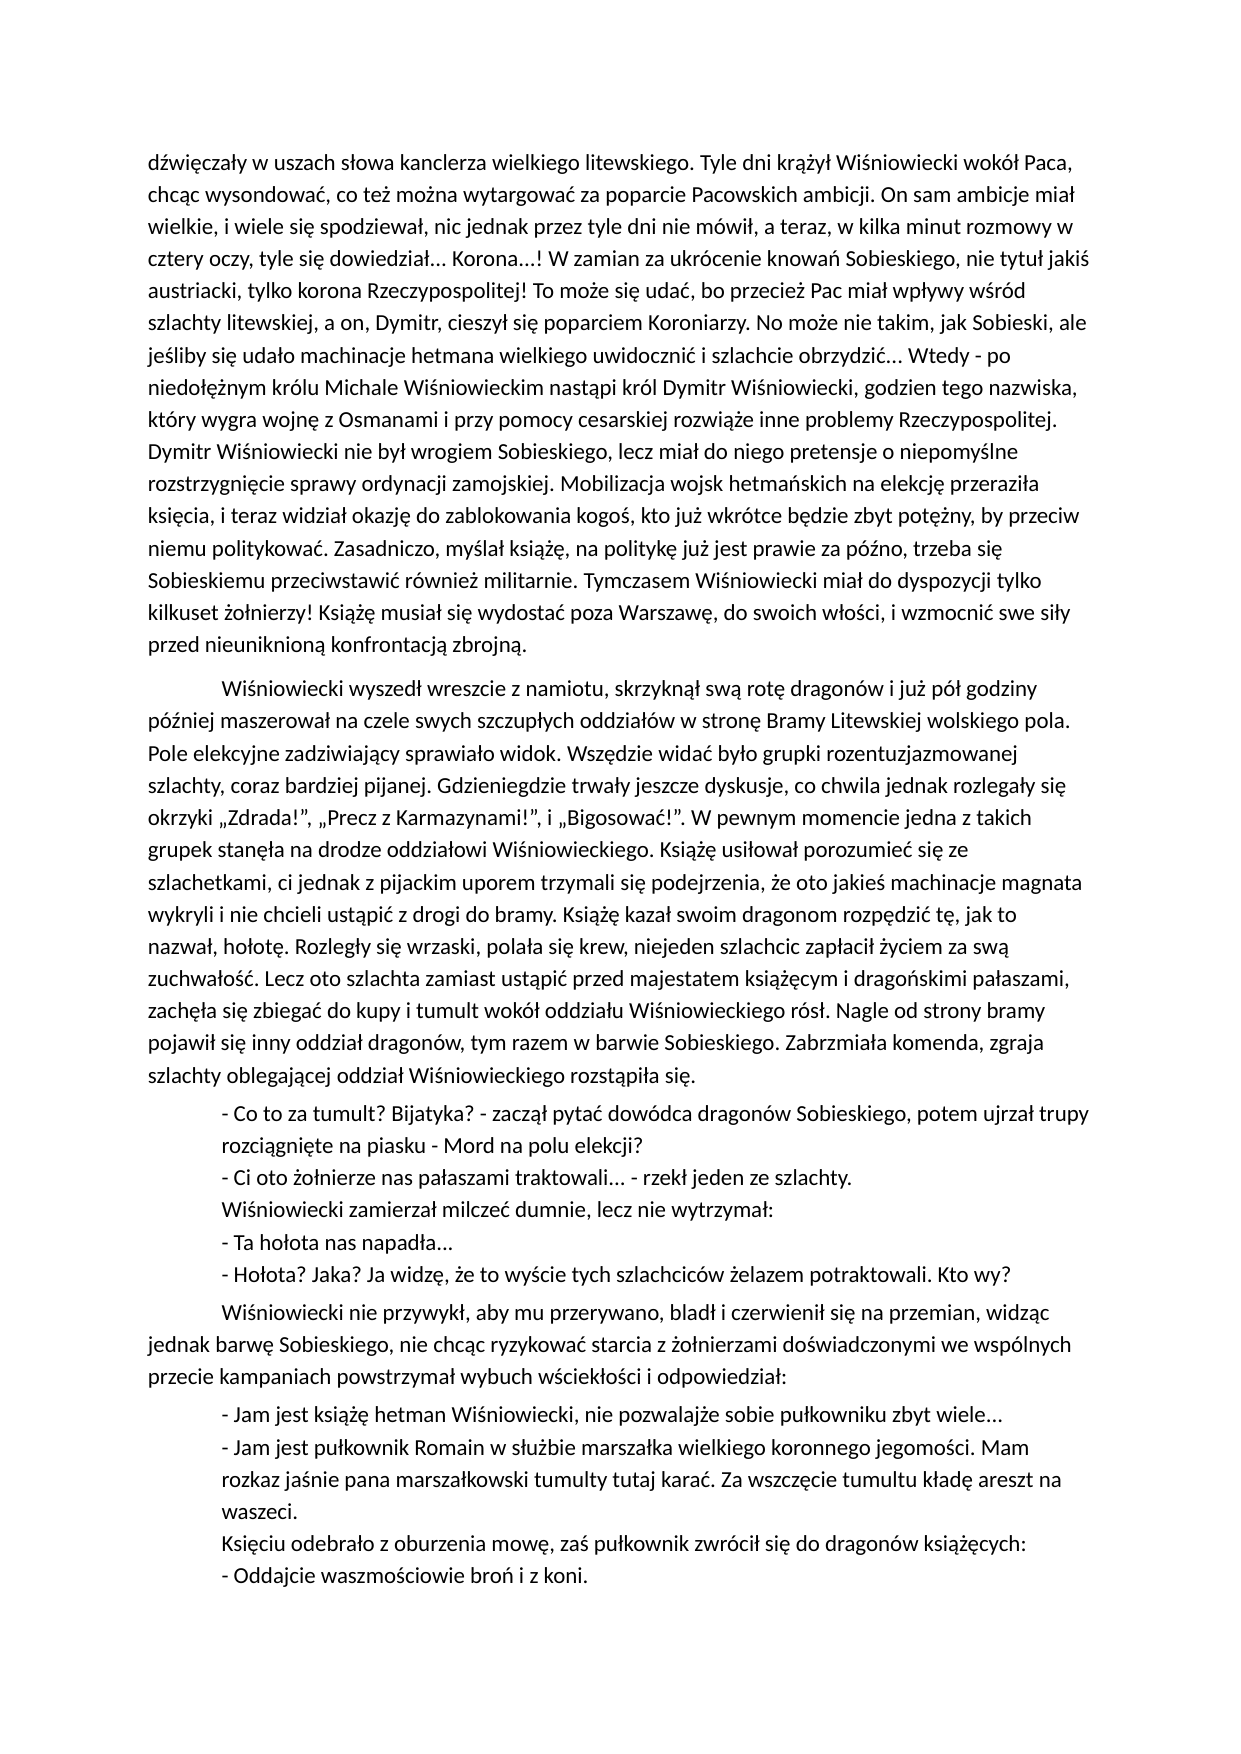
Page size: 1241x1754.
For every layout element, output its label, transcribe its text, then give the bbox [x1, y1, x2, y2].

text - Ci oto żołnierze nas pałaszami traktowali... - rzekł jeden ze szlachty. [221, 1163, 1093, 1191]
text Wiśniowiecki nie przywykł, aby mu przerywano, bladł i czerwienił się na przemian, widząc jednak barwę Sobieskiego, nie chcąc ryzykować starcia z żołnierzami doświadczonymi we wspólnych przecie kampaniach powstrzymał wybuch wściekłości i odpowiedział: [148, 1298, 1093, 1390]
text - Jam jest książę hetman Wiśniowiecki, nie pozwalajże sobie pułkowniku zbyt wiele... [221, 1400, 1093, 1428]
text - Ta hołota nas napadła... [221, 1228, 1093, 1256]
text Wiśniowiecki wyszedł wreszcie z namiotu, skrzyknął swą rotę dragonów i już pół godziny później maszerował na czele swych szczupłych oddziałów w stronę Bramy Litewskiej wolskiego pola. Pole elekcyjne zadziwiający sprawiało widok. Wszędzie widać było grupki rozentuzjazmowanej szlachty, coraz bardziej pijanej. Gdzieniegdzie trwały jeszcze dyskusje, co chwila jednak rozlegały się okrzyki „Zdrada!”, „Precz z Karmazynami!”, i „Bigosować!”. W pewnym momencie jedna z takich grupek stanęła na drodze oddziałowi Wiśniowieckiego. Książę usiłował porozumieć się ze szlachetkami, ci jednak z pijackim uporem trzymali się podejrzenia, że oto jakieś machinacje magnata wykryli i nie chcieli ustąpić z drogi do bramy. Książę kazał swoim dragonom rozpędzić tę, jak to nazwał, hołotę. Rozległy się wrzaski, polała się krew, niejeden szlachcic zapłacił życiem za swą zuchwałość. Lecz oto szlachta zamiast ustąpić przed majestatem książęcym i dragońskimi pałaszami, zachęła się zbiegać do kupy i tumult wokół oddziału Wiśniowieckiego rósł. Nagle od strony bramy pojawił się inny oddział dragonów, tym razem w barwie Sobieskiego. Zabrzmiała komenda, zgraja szlachty oblegającej oddział Wiśniowieckiego rozstąpiła się. [148, 674, 1093, 1089]
text Księciu odebrało z oburzenia mowę, zaś pułkownik zwrócił się do dragonów książęcych: [221, 1529, 1093, 1557]
text dźwięczały w uszach słowa kanclerza wielkiego litewskiego. Tyle dni krążył Wiśniowiecki wokół Paca, chcąc wysondować, co też można wytargować za poparcie Pacowskich ambicji. On sam ambicje miał wielkie, i wiele się spodziewał, nic jednak przez tyle dni nie mówił, a teraz, w kilka minut rozmowy w cztery oczy, tyle się dowiedział... Korona...! W zamian za ukrócenie knowań Sobieskiego, nie tytuł jakiś austriacki, tylko korona Rzeczypospolitej! To może się udać, bo przecież Pac miał wpływy wśród szlachty litewskiej, a on, Dymitr, cieszył się poparciem Koroniarzy. No może nie takim, jak Sobieski, ale jeśliby się udało machinacje hetmana wielkiego uwidocznić i szlachcie obrzydzić... Wtedy - po niedołężnym królu Michale Wiśniowieckim nastąpi król Dymitr Wiśniowiecki, godzien tego nazwiska, który wygra wojnę z Osmanami i przy pomocy cesarskiej rozwiąże inne problemy Rzeczypospolitej. Dymitr Wiśniowiecki nie był wrogiem Sobieskiego, lecz miał do niego pretensje o niepomyślne rozstrzygnięcie sprawy ordynacji zamojskiej. Mobilizacja wojsk hetmańskich na elekcję przeraziła księcia, i teraz widział okazję do zablokowania kogoś, kto już wkrótce będzie zbyt potężny, by przeciw niemu politykować. Zasadniczo, myślał książę, na politykę już jest prawie za późno, trzeba się Sobieskiemu przeciwstawić również militarnie. Tymczasem Wiśniowiecki miał do dyspozycji tylko kilkuset żołnierzy! Książę musiał się wydostać poza Warszawę, do swoich włości, i wzmocnić swe siły przed nieuniknioną konfrontacją zbrojną. [148, 148, 1093, 658]
text - Hołota? Jaka? Ja widzę, że to wyście tych szlachciców żelazem potraktowali. Kto wy? [221, 1260, 1093, 1288]
text Wiśniowiecki zamierzał milczeć dumnie, lecz nie wytrzymał: [221, 1195, 1093, 1223]
text - Co to za tumult? Bijatyka? - zaczął pytać dowódca dragonów Sobieskiego, potem ujrzał trupy rozciągnięte na piasku - Mord na polu elekcji? [221, 1099, 1093, 1159]
text - Jam jest pułkownik Romain w służbie marszałka wielkiego koronnego jegomości. Mam rozkaz jaśnie pana marszałkowski tumulty tutaj karać. Za wszczęcie tumultu kładę areszt na waszeci. [221, 1433, 1093, 1525]
text - Oddajcie waszmościowie broń i z koni. [221, 1561, 1093, 1589]
